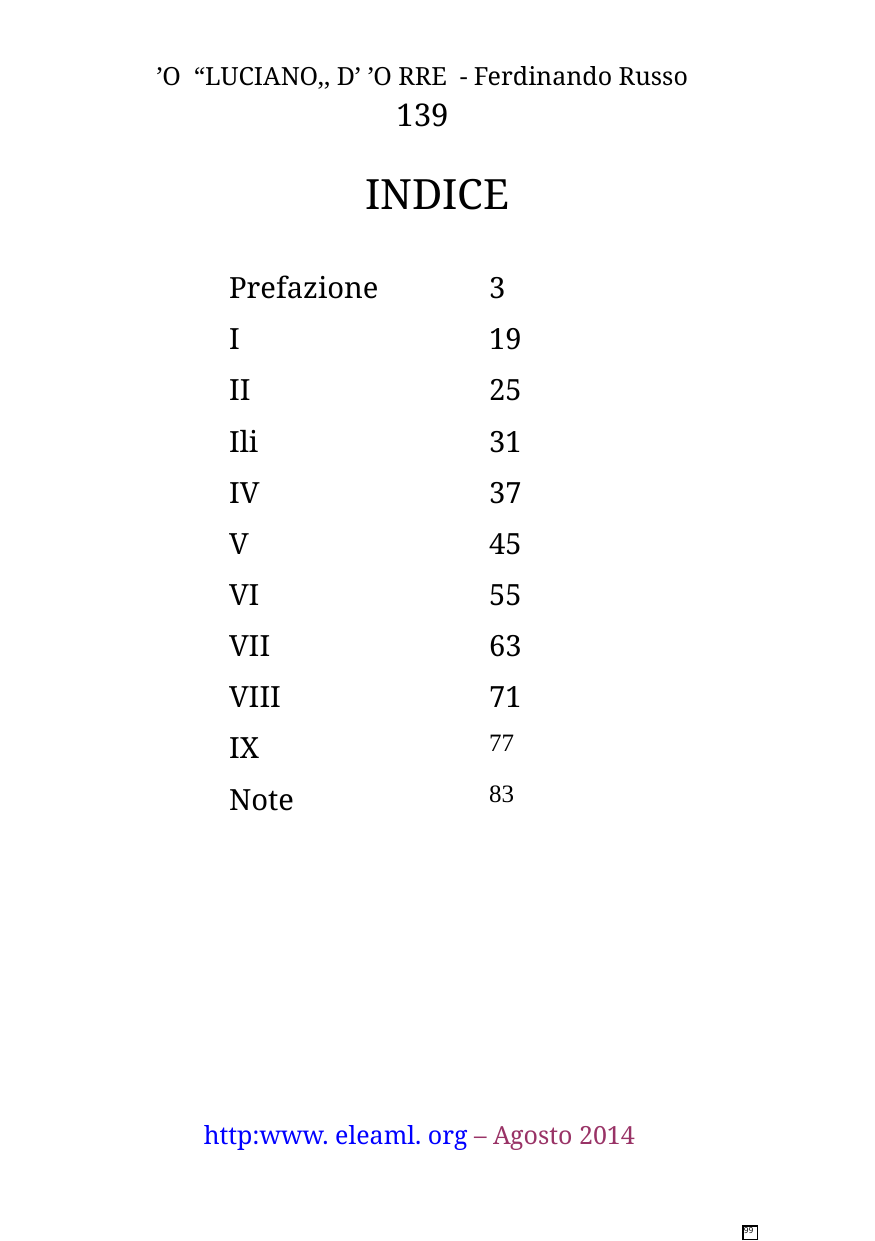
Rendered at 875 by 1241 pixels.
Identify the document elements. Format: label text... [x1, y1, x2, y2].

text 99 [744, 1227, 757, 1235]
table_cell VIII [194, 671, 454, 722]
table_header 3 [454, 262, 612, 313]
table_cell Note [194, 773, 454, 824]
table_cell 37 [454, 466, 612, 517]
table_cell V [194, 518, 454, 568]
table_cell 83 [454, 773, 612, 824]
table_cell IX [194, 722, 454, 773]
table_cell I [194, 313, 454, 364]
table_cell VII [194, 620, 454, 671]
table_cell 55 [454, 569, 612, 620]
table_cell 31 [454, 415, 612, 466]
table_cell 25 [454, 364, 612, 415]
table_cell VI [194, 569, 454, 620]
table_cell 71 [454, 671, 612, 722]
table_cell Ili [194, 415, 454, 466]
table_cell 77 [454, 722, 612, 773]
table_cell IV [194, 466, 454, 517]
table_cell 45 [454, 518, 612, 568]
table_cell 19 [454, 313, 612, 364]
table_cell II [194, 364, 454, 415]
table_cell 63 [454, 620, 612, 671]
table_header Prefazione [194, 262, 454, 313]
text INDICE [118, 165, 726, 222]
